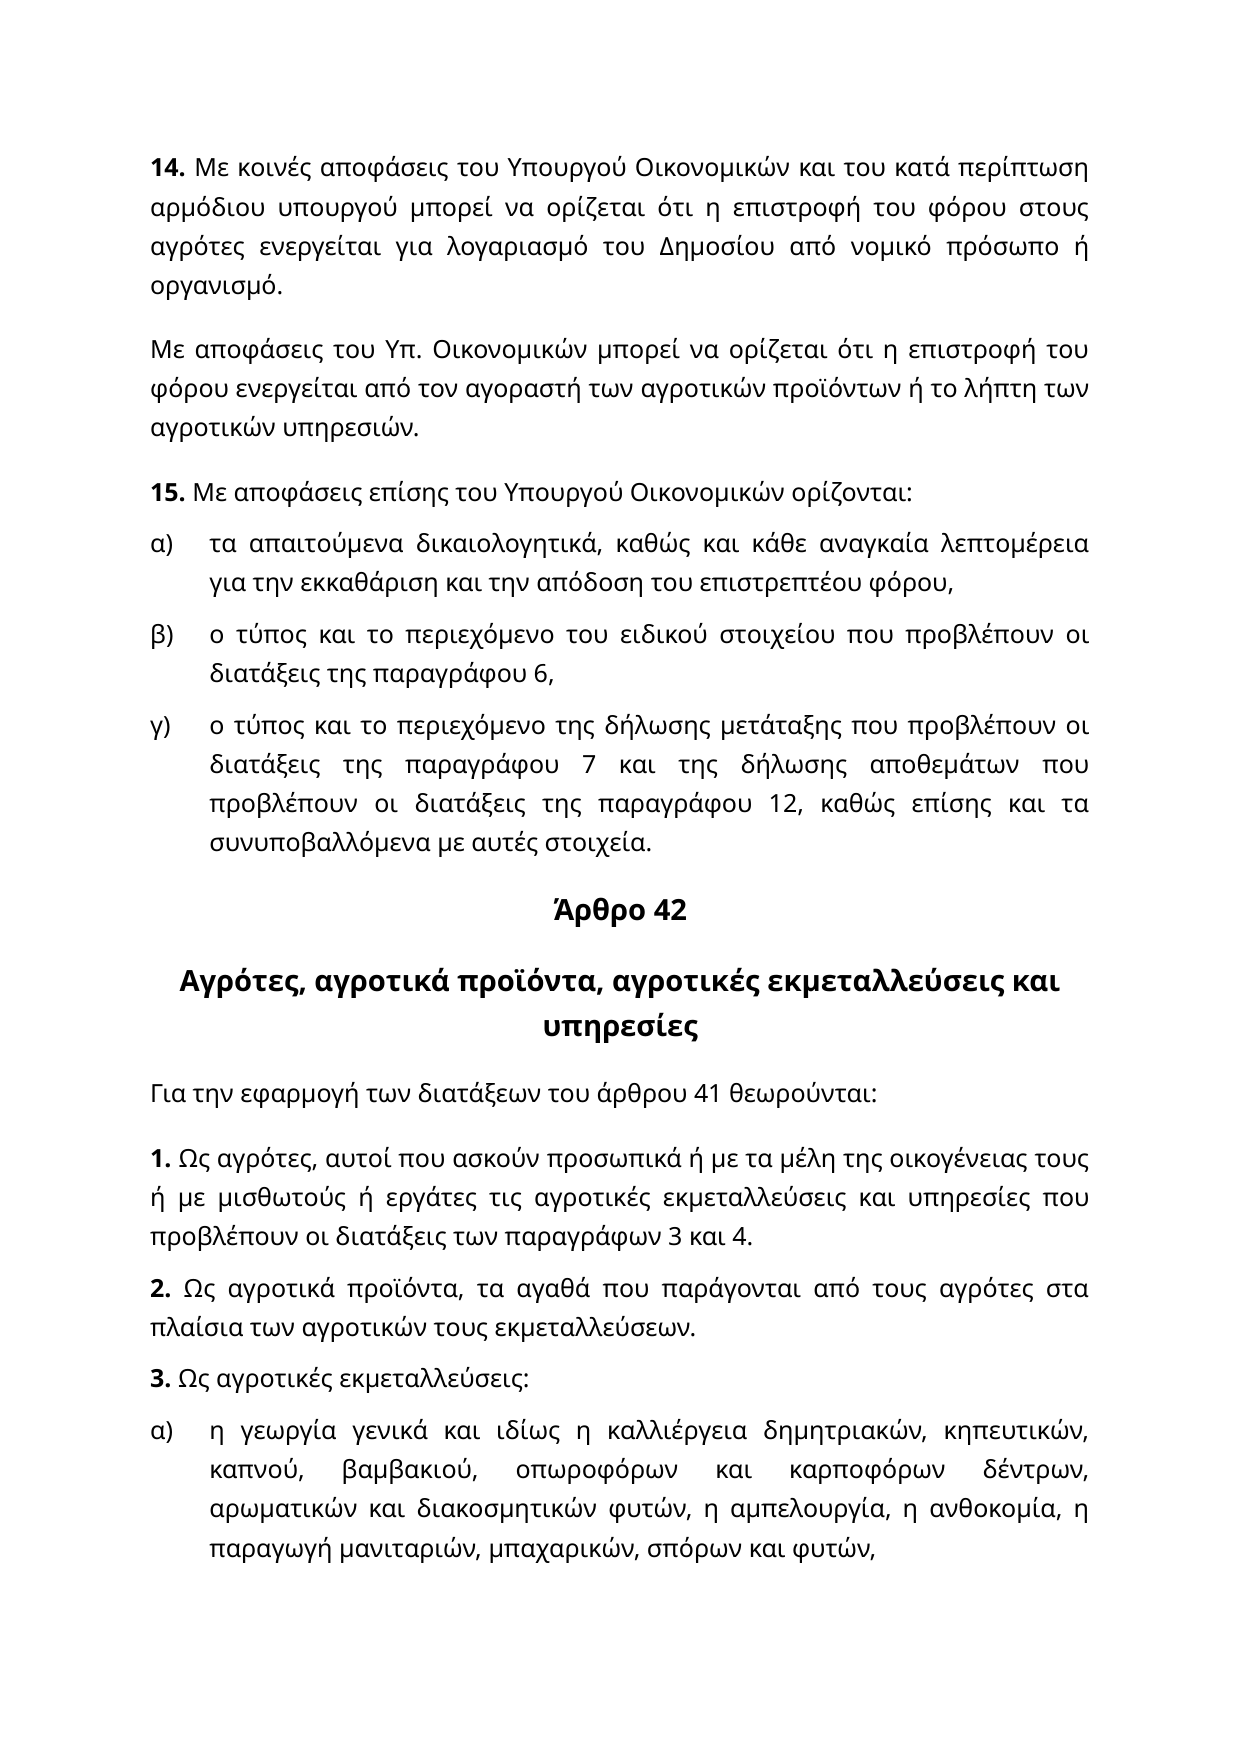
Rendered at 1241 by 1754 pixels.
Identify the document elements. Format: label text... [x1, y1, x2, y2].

text 14. Με κοινές αποφάσεις του Υπουργού Οικονομικών και του κατά περίπτωση αρμόδιου υπουργού μπορεί να ορίζεται ότι η επιστροφή του φόρου στους αγρότες ενεργείται για λογαριασμό του Δημοσίου από νομικό πρόσωπο ή οργανισμό. [150, 150, 1090, 302]
text Για την εφαρμογή των διατάξεων του άρθρου 41 θεωρούνται: [150, 1076, 1090, 1110]
text 1. Ως αγρότες, αυτοί που ασκούν προσωπικά ή με τα μέλη της οικογένειας τους ή με μισθωτούς ή εργάτες τις αγροτικές εκμεταλλεύσεις και υπηρεσίες που προβλέπουν οι διατάξεις των παραγράφων 3 και 4. [150, 1140, 1090, 1253]
text 15. Με αποφάσεις επίσης του Υπουργού Οικονομικών ορίζονται: [150, 474, 1090, 508]
subtitle Άρθρο 42 [150, 889, 1090, 929]
list β) ο τύπος και το περιεχόμενο του ειδικού στοιχείου που προβλέπουν οι διατάξεις της παραγράφου 6, [150, 617, 1090, 690]
list α) τα απαιτούμενα δικαιολογητικά, καθώς και κάθε αναγκαία λεπτομέρεια για την εκκαθάριση και την απόδοση του επιστρεπτέου φόρου, [150, 526, 1090, 599]
subtitle Αγρότες, αγροτικά προϊόντα, αγροτικές εκμεταλλεύσεις και υπηρεσίες [150, 960, 1090, 1045]
text Με αποφάσεις του Υπ. Οικονομικών μπορεί να ορίζεται ότι η επιστροφή του φόρου ενεργείται από τον αγοραστή των αγροτικών προϊόντων ή το λήπτη των αγροτικών υπηρεσιών. [150, 332, 1090, 444]
list γ) ο τύπος και το περιεχόμενο της δήλωσης μετάταξης που προβλέπουν οι διατάξεις της παραγράφου 7 και της δήλωσης αποθεμάτων που προβλέπουν οι διατάξεις της παραγράφου 12, καθώς επίσης και τα συνυποβαλλόμενα με αυτές στοιχεία. [150, 707, 1090, 859]
text 3. Ως αγροτικές εκμεταλλεύσεις: [150, 1361, 1090, 1395]
text 2. Ως αγροτικά προϊόντα, τα αγαθά που παράγονται από τους αγρότες στα πλαίσια των αγροτικών τους εκμεταλλεύσεων. [150, 1270, 1090, 1343]
list α) η γεωργία γενικά και ιδίως η καλλιέργεια δημητριακών, κηπευτικών, καπνού, βαμβακιού, οπωροφόρων και καρποφόρων δέντρων, αρωματικών και διακοσμητικών φυτών, η αμπελουργία, η ανθοκομία, η παραγωγή μανιταριών, μπαχαρικών, σπόρων και φυτών, [150, 1413, 1090, 1564]
